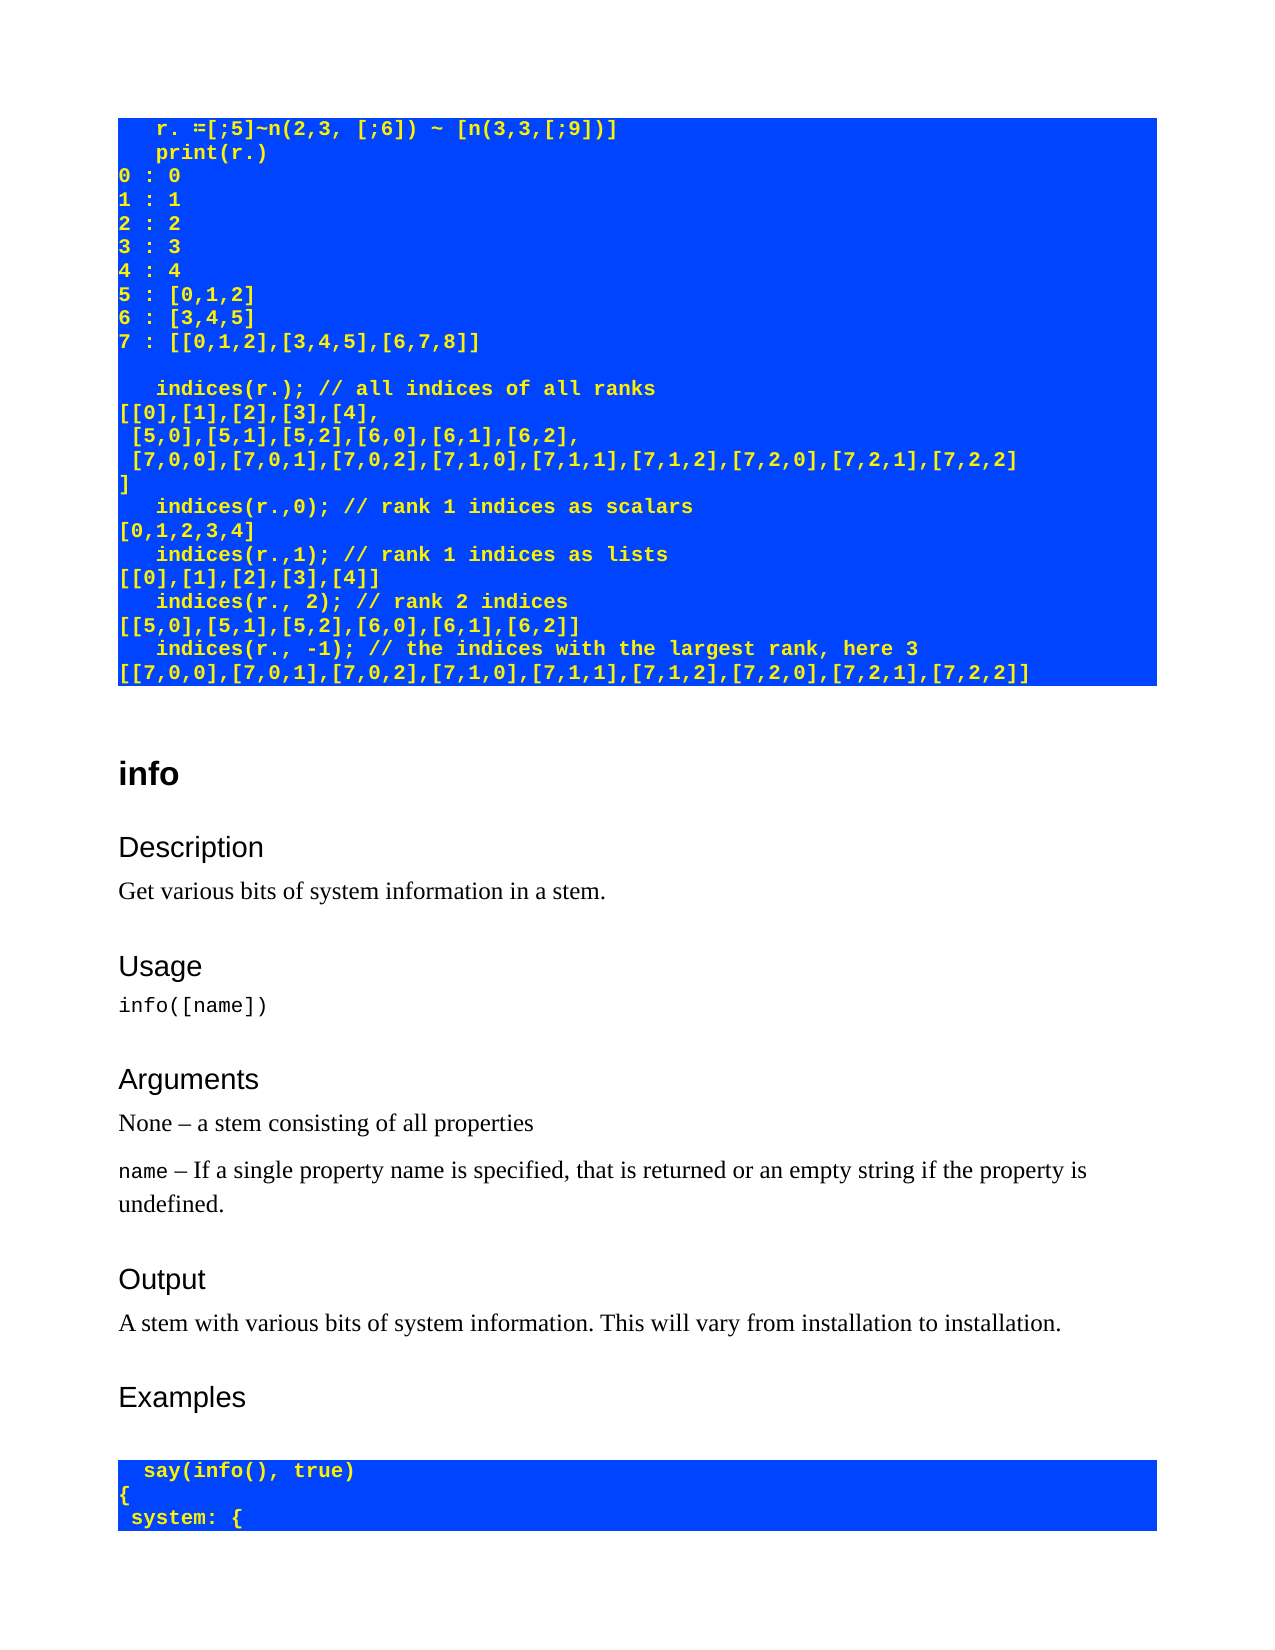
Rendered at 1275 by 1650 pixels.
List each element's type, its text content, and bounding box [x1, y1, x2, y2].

subtitle Usage [118, 949, 1157, 982]
text 0 : 0 [118, 165, 1157, 189]
text 2 : 2 [118, 213, 1157, 236]
text None – a stem consisting of all properties [118, 1108, 1157, 1136]
text [[0],[1],[2],[3],[4], [118, 402, 1157, 426]
text indices(r.); // all indices of all ranks [118, 378, 1157, 402]
text [[7,0,0],[7,0,1],[7,0,2],[7,1,0],[7,1,1],[7,1,2],[7,2,0],[7,2,1],[7,2,2]] [118, 662, 1157, 686]
text indices(r.,1); // rank 1 indices as lists [118, 544, 1157, 567]
text ] [118, 473, 1157, 496]
text 1 : 1 [118, 189, 1157, 213]
text 4 : 4 [118, 260, 1157, 284]
subtitle info [118, 754, 1157, 793]
text 6 : [3,4,5] [118, 307, 1157, 331]
subtitle Examples [118, 1380, 1157, 1447]
text Get various bits of system information in a stem. [118, 876, 1157, 905]
text name – If a single property name is specified, that is returned or an empty string if the property is undefined. [118, 1155, 1157, 1218]
text 3 : 3 [118, 236, 1157, 260]
text [7,0,0],[7,0,1],[7,0,2],[7,1,0],[7,1,1],[7,1,2],[7,2,0],[7,2,1],[7,2,2] [118, 449, 1157, 473]
text [[5,0],[5,1],[5,2],[6,0],[6,1],[6,2]] [118, 615, 1157, 638]
text system: { [118, 1507, 1157, 1531]
text [[0],[1],[2],[3],[4]] [118, 567, 1157, 591]
text A stem with various bits of system information. This will vary from installation to installation. [118, 1308, 1157, 1337]
text indices(r.,0); // rank 1 indices as scalars [118, 496, 1157, 520]
text indices(r., -1); // the indices with the largest rank, here 3 [118, 638, 1157, 662]
subtitle Arguments [118, 1062, 1157, 1095]
text r. ≔[;5]~n(2,3, [;6]) ~ [n(3,3,[;9])] print(r.) [118, 118, 1157, 165]
text info([name]) [118, 995, 1157, 1018]
text [5,0],[5,1],[5,2],[6,0],[6,1],[6,2], [118, 426, 1157, 449]
text [0,1,2,3,4] [118, 520, 1157, 544]
subtitle Description [118, 830, 1157, 864]
text 5 : [0,1,2] [118, 284, 1157, 307]
text indices(r., 2); // rank 2 indices [118, 591, 1157, 615]
text say(info(), true) [118, 1460, 1157, 1484]
subtitle Output [118, 1262, 1157, 1295]
text { [118, 1484, 1157, 1507]
text 7 : [[0,1,2],[3,4,5],[6,7,8]] [118, 331, 1157, 354]
